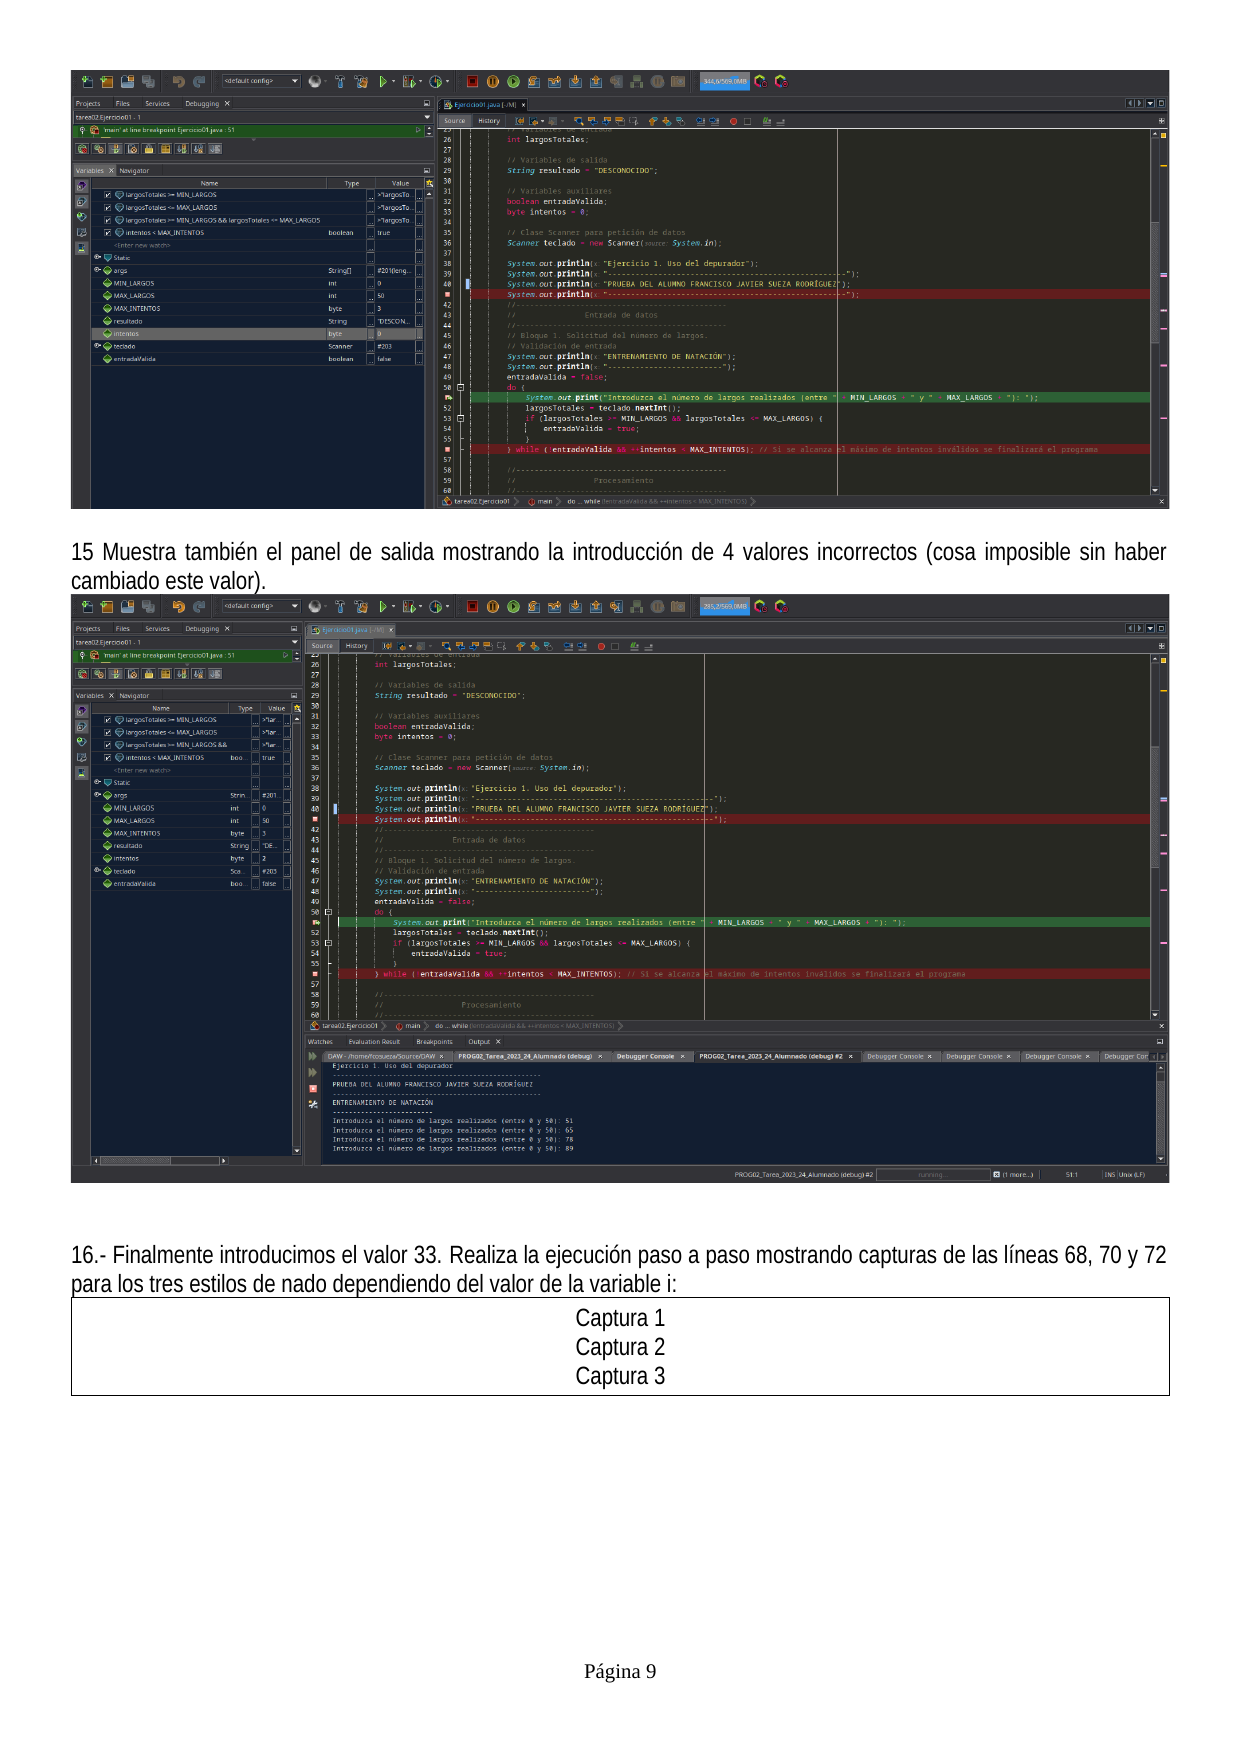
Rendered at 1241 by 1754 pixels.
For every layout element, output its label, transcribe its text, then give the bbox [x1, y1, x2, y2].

picture [70, 594, 1170, 1183]
text 16.- Finalmente introducimos el valor 33. Realiza la ejecución paso a paso mostrando capturas de las líneas 68, 70 y 72 para los tres estilos de nado dependiendo del valor de la variable i: [71, 1240, 1169, 1297]
picture [70, 70, 1170, 509]
table_header Captura 1 Captura 2 Captura 3 [72, 1298, 1169, 1395]
text 15 Muestra también el panel de salida mostrando la introducción de 4 valores incorrectos (cosa imposible sin haber cambiado este valor). [71, 537, 1169, 594]
